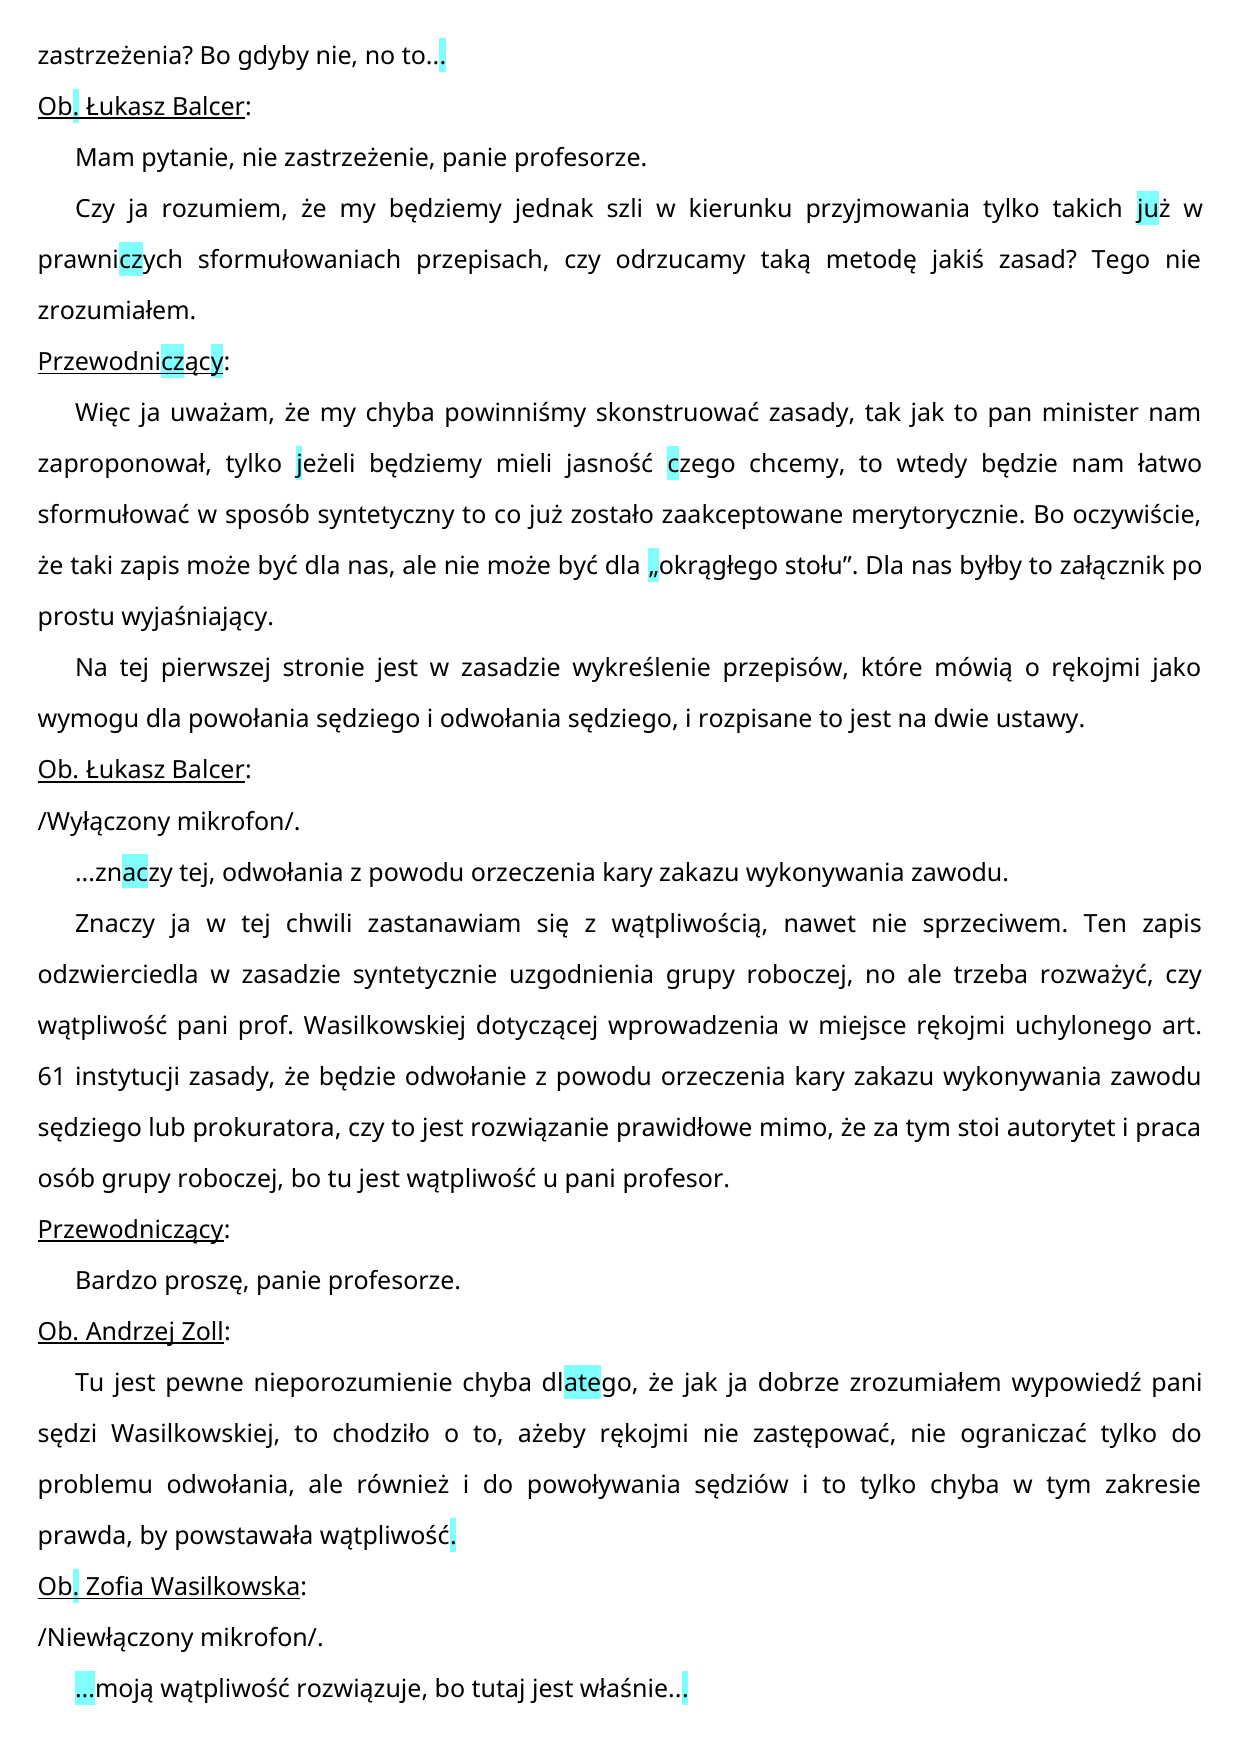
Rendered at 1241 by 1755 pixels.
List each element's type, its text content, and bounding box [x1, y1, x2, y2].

text /Wyłączony mikrofon/. [37, 803, 1203, 837]
text /Niewłączony mikrofon/. [37, 1620, 1203, 1654]
text Ob. Zofia Wasilkowska: [37, 1569, 1203, 1603]
text Przewodniczący: [37, 1211, 1203, 1246]
text Ob. Łukasz Balcer: [37, 88, 1203, 123]
text ...moją wątpliwość rozwiązuje, bo tutaj jest właśnie... [37, 1671, 1203, 1705]
text Więc ja uważam, że my chyba powinniśmy skonstruować zasady, tak jak to pan minister nam zaproponował, tylko jeżeli będziemy mieli jasność czego chcemy, to wtedy będzie nam łatwo sformułować w sposób syntetyczny to co już zostało zaakceptowane merytorycznie. Bo oczywiście, że taki zapis może być dla nas, ale nie może być dla „okrągłego stołu”. Dla nas byłby to załącznik po prostu wyjaśniający. [37, 395, 1203, 633]
text Ob. Andrzej Zoll: [37, 1313, 1203, 1348]
text Tu jest pewne nieporozumienie chyba dlatego, że jak ja dobrze zrozumiałem wypowiedź pani sędzi Wasilkowskiej, to chodziło o to, ażeby rękojmi nie zastępować, nie ograniczać tylko do problemu odwołania, ale również i do powoływania sędziów i to tylko chyba w tym zakresie prawda, by powstawała wątpliwość. [37, 1364, 1203, 1552]
text Na tej pierwszej stronie jest w zasadzie wykreślenie przepisów, które mówią o rękojmi jako wymogu dla powołania sędziego i odwołania sędziego, i rozpisane to jest na dwie ustawy. [37, 650, 1203, 735]
text Bardzo proszę, panie profesorze. [37, 1262, 1203, 1297]
text ...znaczy tej, odwołania z powodu orzeczenia kary zakazu wykonywania zawodu. [37, 854, 1203, 888]
text Ob. Łukasz Balcer: [37, 752, 1203, 786]
text Mam pytanie, nie zastrzeżenie, panie profesorze. [37, 139, 1203, 174]
text Przewodniczący: [37, 344, 1203, 378]
text Czy ja rozumiem, że my będziemy jednak szli w kierunku przyjmowania tylko takich już w prawniczych sformułowaniach przepisach, czy odrzucamy taką metodę jakiś zasad? Tego nie zrozumiałem. [37, 191, 1203, 327]
text zastrzeżenia? Bo gdyby nie, no to... [37, 37, 1203, 72]
text Znaczy ja w tej chwili zastanawiam się z wątpliwością, nawet nie sprzeciwem. Ten zapis odzwierciedla w zasadzie syntetycznie uzgodnienia grupy roboczej, no ale trzeba rozważyć, czy wątpliwość pani prof. Wasilkowskiej dotyczącej wprowadzenia w miejsce rękojmi uchylonego art. 61 instytucji zasady, że będzie odwołanie z powodu orzeczenia kary zakazu wykonywania zawodu sędziego lub prokuratora, czy to jest rozwiązanie prawidłowe mimo, że za tym stoi autorytet i praca osób grupy roboczej, bo tu jest wątpliwość u pani profesor. [37, 905, 1203, 1194]
